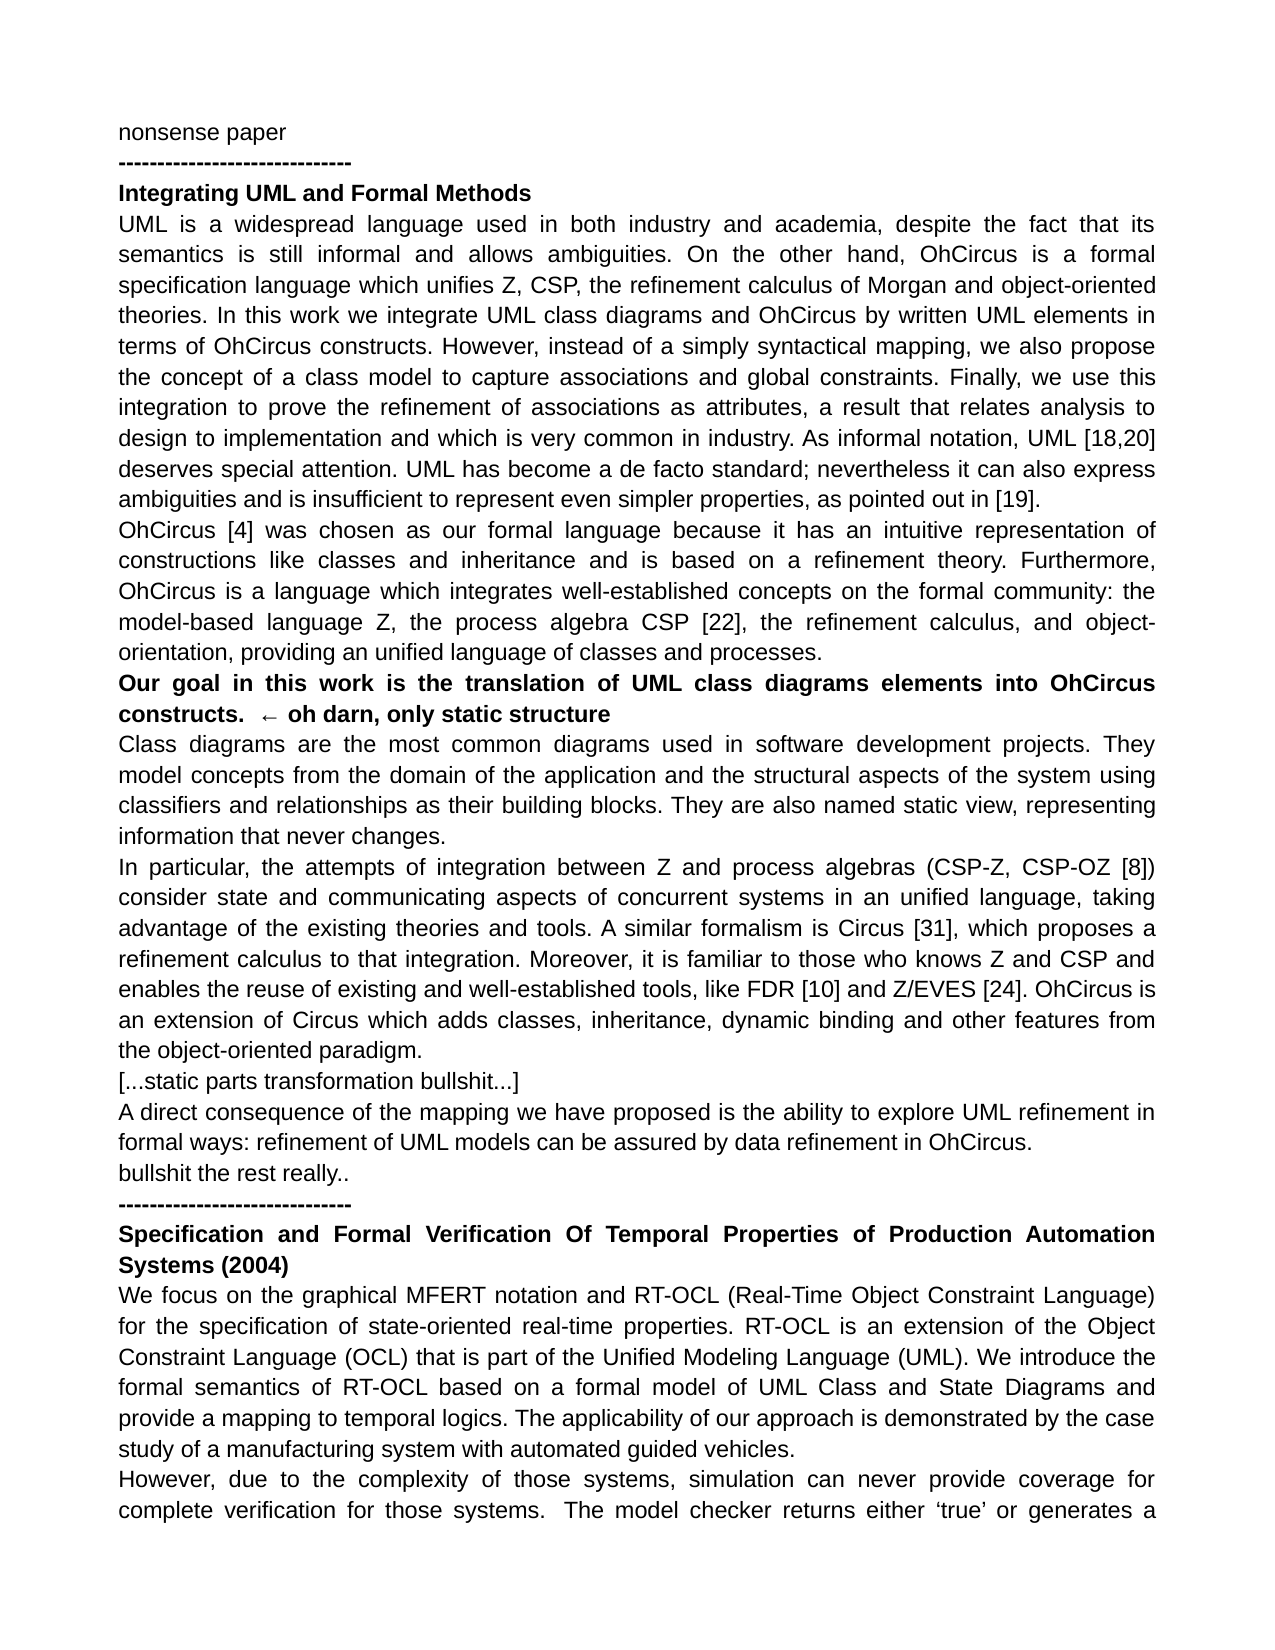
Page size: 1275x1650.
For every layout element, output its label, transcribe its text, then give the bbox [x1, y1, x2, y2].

text bullshit the rest really.. [118, 1159, 1157, 1186]
text UML is a widespread language used in both industry and academia, despite the fact that its semantics is still informal and allows ambiguities. On the other hand, OhCircus is a formal specification language which unifies Z, CSP, the refinement calculus of Morgan and object-oriented theories. In this work we integrate UML class diagrams and OhCircus by written UML elements in terms of OhCircus constructs. However, instead of a simply syntactical mapping, we also propose the concept of a class model to capture associations and global constraints. Finally, we use this integration to prove the refinement of associations as attributes, a result that relates analysis to design to implementation and which is very common in industry. As informal notation, UML [18,20] deserves special attention. UML has become a de facto standard; nevertheless it can also express ambiguities and is insufficient to represent even simpler properties, as pointed out in [19]. [118, 210, 1157, 512]
text In particular, the attempts of integration between Z and process algebras (CSP-Z, CSP-OZ [8]) consider state and communicating aspects of concurrent systems in an unified language, taking advantage of the existing theories and tools. A similar formalism is Circus [31], which proposes a refinement calculus to that integration. Moreover, it is familiar to those who knows Z and CSP and enables the reuse of existing and well-established tools, like FDR [10] and Z/EVES [24]. OhCircus is an extension of Circus which adds classes, inheritance, dynamic binding and other features from the object-oriented paradigm. [118, 853, 1157, 1064]
text Specification and Formal Verification Of Temporal Properties of Production Automation Systems (2004) [118, 1221, 1157, 1278]
text [...static parts transformation bullshit...] [118, 1067, 1157, 1094]
text Our goal in this work is the translation of UML class diagrams elements into OhCircus constructs. ← oh darn, only static structure [118, 669, 1157, 727]
text A direct consequence of the mapping we have proposed is the ability to explore UML refinement in formal ways: refinement of UML models can be assured by data refinement in OhCircus. [118, 1098, 1157, 1156]
text However, due to the complexity of those systems, simulation can never provide coverage for complete verification for those systems. The model checker returns either ‘true’ or generates a [118, 1466, 1157, 1523]
text ------------------------------ [118, 1190, 1157, 1217]
text Integrating UML and Formal Methods [118, 179, 1157, 206]
text Class diagrams are the most common diagrams used in software development projects. They model concepts from the domain of the application and the structural aspects of the system using classifiers and relationships as their building blocks. They are also named static view, representing information that never changes. [118, 731, 1157, 849]
text ------------------------------ [118, 149, 1157, 176]
text nonsense paper [118, 118, 1157, 145]
text OhCircus [4] was chosen as our formal language because it has an intuitive representation of constructions like classes and inheritance and is based on a refinement theory. Furthermore, OhCircus is a language which integrates well-established concepts on the formal community: the model-based language Z, the process algebra CSP [22], the refinement calculus, and object-orientation, providing an unified language of classes and processes. [118, 516, 1157, 666]
text We focus on the graphical MFERT notation and RT-OCL (Real-Time Object Constraint Language) for the specification of state-oriented real-time properties. RT-OCL is an extension of the Object Constraint Language (OCL) that is part of the Unified Modeling Language (UML). We introduce the formal semantics of RT-OCL based on a formal model of UML Class and State Diagrams and provide a mapping to temporal logics. The applicability of our approach is demonstrated by the case study of a manufacturing system with automated guided vehicles. [118, 1282, 1157, 1462]
